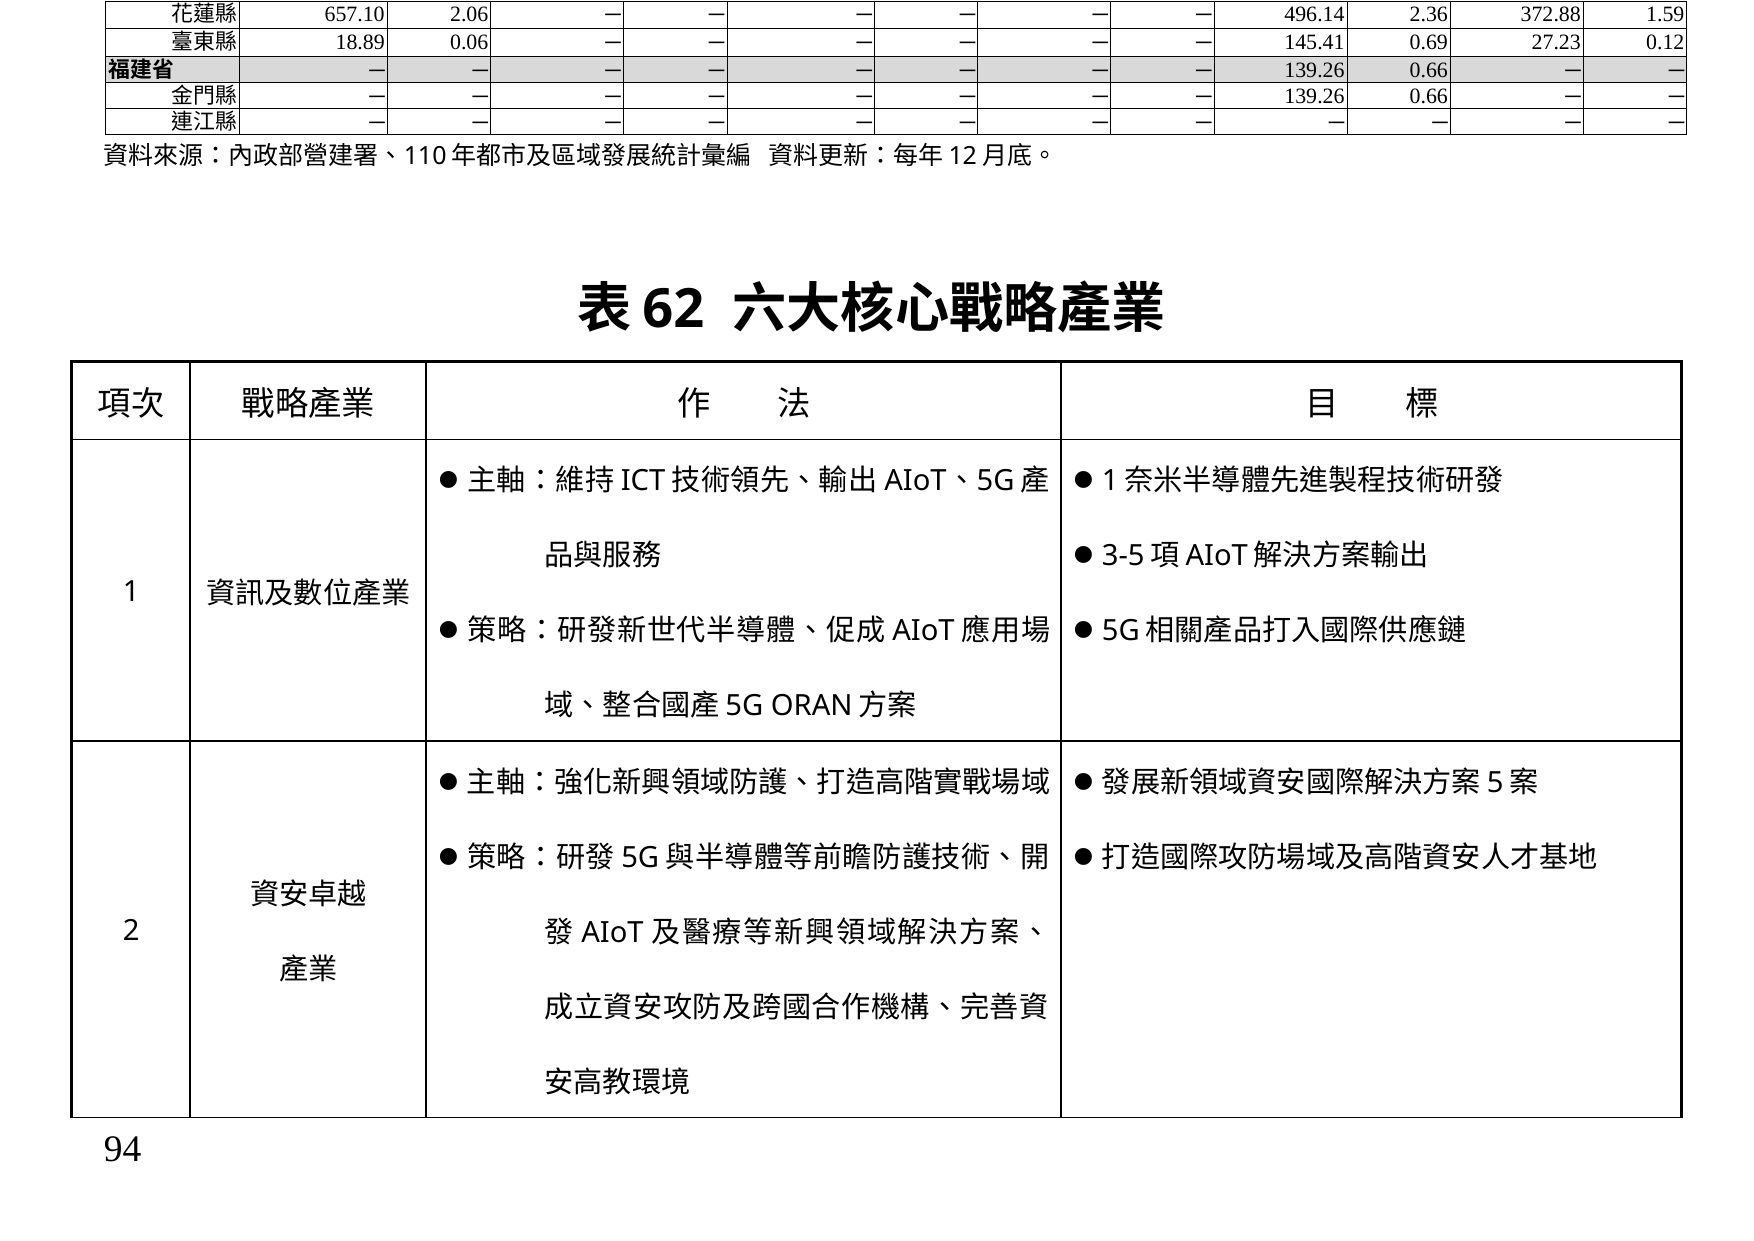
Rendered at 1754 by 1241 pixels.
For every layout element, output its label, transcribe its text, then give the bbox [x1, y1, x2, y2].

table_cell ─ [240, 109, 387, 134]
table_cell 1 [73, 440, 189, 740]
table_cell 福建省 [106, 57, 239, 82]
table_cell ─ [875, 57, 977, 82]
table_cell 372.88 [1451, 2, 1583, 28]
table_cell ─ [1348, 109, 1450, 134]
table_cell ─ [240, 57, 387, 82]
table_cell ─ [1111, 83, 1214, 108]
table_cell 連江縣 [106, 109, 239, 134]
table_cell ─ [491, 57, 623, 82]
table_cell 花蓮縣 [106, 2, 239, 28]
table_cell ─ [491, 29, 623, 56]
table_cell ─ [875, 83, 977, 108]
table_cell ─ [1584, 83, 1686, 108]
table_cell ─ [978, 57, 1110, 82]
table_cell ─ [624, 2, 727, 28]
table_cell 主軸：強化新興領域防護、打造高階實戰場域 策略：研發5G與半導體等前瞻防護技術、開發AIoT及醫療等新興領域解決方案、成立資安攻防及跨國合作機構、完善資安高教環境 [427, 742, 1060, 1117]
table_cell ─ [388, 109, 490, 134]
table_cell ─ [1111, 29, 1214, 56]
table_cell ─ [1451, 109, 1583, 134]
table_cell ─ [1584, 109, 1686, 134]
table_cell 0.06 [388, 29, 490, 56]
table_cell ─ [491, 83, 623, 108]
table_cell ─ [978, 83, 1110, 108]
table_cell ─ [1111, 2, 1214, 28]
table_cell ─ [624, 109, 727, 134]
table_cell ─ [388, 83, 490, 108]
table_cell 0.12 [1584, 29, 1686, 56]
table_cell ─ [728, 2, 874, 28]
table_cell ─ [1111, 57, 1214, 82]
table_cell 0.69 [1348, 29, 1450, 56]
table_cell ─ [1451, 83, 1583, 108]
table_header 作 法 [427, 363, 1060, 439]
table_cell 496.14 [1215, 2, 1347, 28]
table_cell ─ [240, 83, 387, 108]
table_cell ─ [728, 57, 874, 82]
table_cell ─ [978, 109, 1110, 134]
text 資料來源：內政部營建署、110年都市及區域發展統計彙編 資料更新：每年12月底。 [103, 135, 1639, 173]
table_cell 2 [73, 742, 189, 1117]
table_cell 臺東縣 [106, 29, 239, 56]
table_cell 0.66 [1348, 83, 1450, 108]
table_cell ─ [624, 29, 727, 56]
table_cell ─ [978, 2, 1110, 28]
table_cell 0.66 [1348, 57, 1450, 82]
table_cell 資安卓越 產業 [191, 742, 425, 1117]
table_cell 主軸：維持ICT技術領先、輸出AIoT、5G產品與服務 策略：研發新世代半導體、促成AIoT應用場域、整合國產5G ORAN方案 [427, 440, 1060, 740]
table_cell 139.26 [1215, 83, 1347, 108]
table_cell ─ [1215, 109, 1347, 134]
table_cell 18.89 [240, 29, 387, 56]
table_cell ─ [875, 109, 977, 134]
table_cell 發展新領域資安國際解決方案5案 打造國際攻防場域及高階資安人才基地 [1062, 742, 1680, 1117]
subtitle 表62 六大核心戰略產業 [103, 248, 1639, 360]
table_cell ─ [1451, 57, 1583, 82]
table_cell 2.06 [388, 2, 490, 28]
table_cell ─ [1111, 109, 1214, 134]
table_cell ─ [978, 29, 1110, 56]
table_cell 139.26 [1215, 57, 1347, 82]
table_cell 27.23 [1451, 29, 1583, 56]
table_cell ─ [875, 29, 977, 56]
table_header 戰略產業 [191, 363, 425, 439]
table_cell 657.10 [240, 2, 387, 28]
table_cell 資訊及數位產業 [191, 440, 425, 740]
table_cell ─ [491, 109, 623, 134]
table_cell 1.59 [1584, 2, 1686, 28]
table_cell ─ [728, 29, 874, 56]
table_header 項次 [73, 363, 189, 439]
table_cell ─ [388, 57, 490, 82]
table_cell 145.41 [1215, 29, 1347, 56]
table_cell 2.36 [1348, 2, 1450, 28]
table_cell ─ [875, 2, 977, 28]
table_cell ─ [624, 83, 727, 108]
table_cell ─ [728, 109, 874, 134]
table_cell 金門縣 [106, 83, 239, 108]
table_cell ─ [491, 2, 623, 28]
table_cell ─ [624, 57, 727, 82]
table_cell ─ [1584, 57, 1686, 82]
table_header 目 標 [1062, 363, 1680, 439]
table_cell ─ [728, 83, 874, 108]
table_cell 1奈米半導體先進製程技術研發 3-5項AIoT解決方案輸出 5G相關產品打入國際供應鏈 [1062, 440, 1680, 740]
